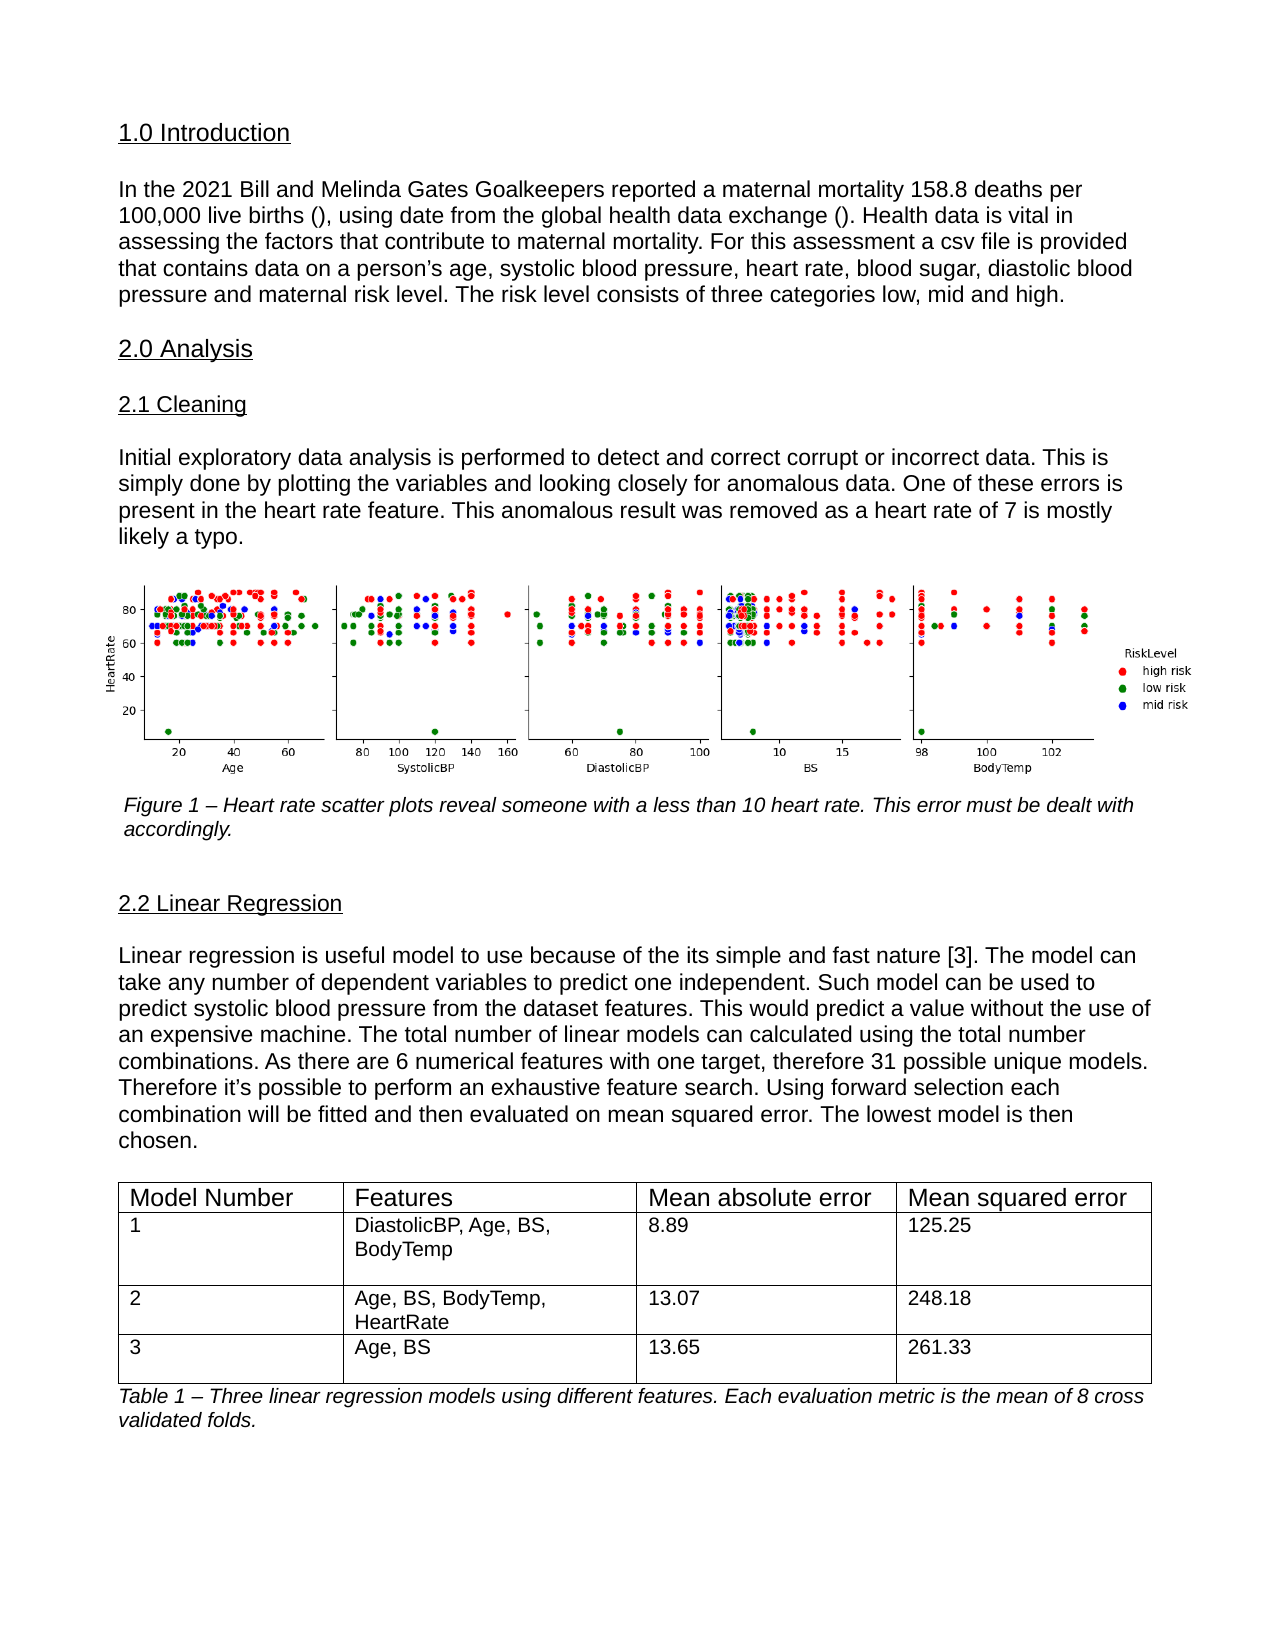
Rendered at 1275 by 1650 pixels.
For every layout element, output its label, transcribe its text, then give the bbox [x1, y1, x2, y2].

table_cell 2 [119, 1286, 343, 1334]
text Table 1 – Three linear regression models using different features. Each evaluation metric is the mean of 8 cross validated folds. [118, 1384, 1157, 1432]
text Initial exploratory data analysis is performed to detect and correct corrupt or incorrect data. This is simply done by plotting the variables and looking closely for anomalous data. One of these errors is present in the heart rate feature. This anomalous result was removed as a heart rate of 7 is mostly likely a typo. [118, 444, 1157, 549]
table_header Features [344, 1183, 636, 1212]
table_cell 3 [119, 1335, 343, 1383]
table_header Mean absolute error [637, 1183, 896, 1212]
text Linear regression is useful model to use because of the its simple and fast nature [3]. The model can take any number of dependent variables to predict one independent. Such model can be used to predict systolic blood pressure from the dataset features. This would predict a value without the use of an expensive machine. The total number of linear models can calculated using the total number combinations. As there are 6 numerical features with one target, therefore 31 possible unique models. [118, 942, 1157, 1074]
table_cell 8.89 [637, 1213, 896, 1285]
table_cell Age, BS [344, 1335, 636, 1383]
text 2.1 Cleaning [118, 391, 1157, 418]
text 2.2 Linear Regression [118, 890, 1157, 916]
table_cell 13.65 [637, 1335, 896, 1383]
table_header Model Number [119, 1183, 343, 1212]
table_header Mean squared error [897, 1183, 1151, 1212]
table_cell 261.33 [897, 1335, 1151, 1383]
table_cell 248.18 [897, 1286, 1151, 1334]
table_cell DiastolicBP, Age, BS, BodyTemp [344, 1213, 636, 1285]
text Figure 1 – Heart rate scatter plots reveal someone with a less than 10 heart rate. This error must be dealt with accordingly. [123, 793, 1195, 841]
text Therefore it’s possible to perform an exhaustive feature search. Using forward selection each combination will be fitted and then evaluated on mean squared error. The lowest model is then chosen. [118, 1074, 1157, 1153]
text 2.0 Analysis [118, 334, 1157, 362]
table_cell 125.25 [897, 1213, 1151, 1285]
text 1.0 Introduction [118, 118, 1157, 147]
text In the 2021 Bill and Melinda Gates Goalkeepers reported a maternal mortality 158.8 deaths per 100,000 live births (), using date from the global health data exchange (). Health data is vital in assessing the factors that contribute to maternal mortality. For this assessment a csv file is provided that contains data on a person’s age, systolic blood pressure, heart rate, blood sugar, diastolic blood pressure and maternal risk level. The risk level consists of three categories low, mid and high. [118, 176, 1157, 307]
table_cell 13.07 [637, 1286, 896, 1334]
picture [97, 577, 1201, 782]
table_cell 1 [119, 1213, 343, 1285]
table_cell Age, BS, BodyTemp, HeartRate [344, 1286, 636, 1334]
